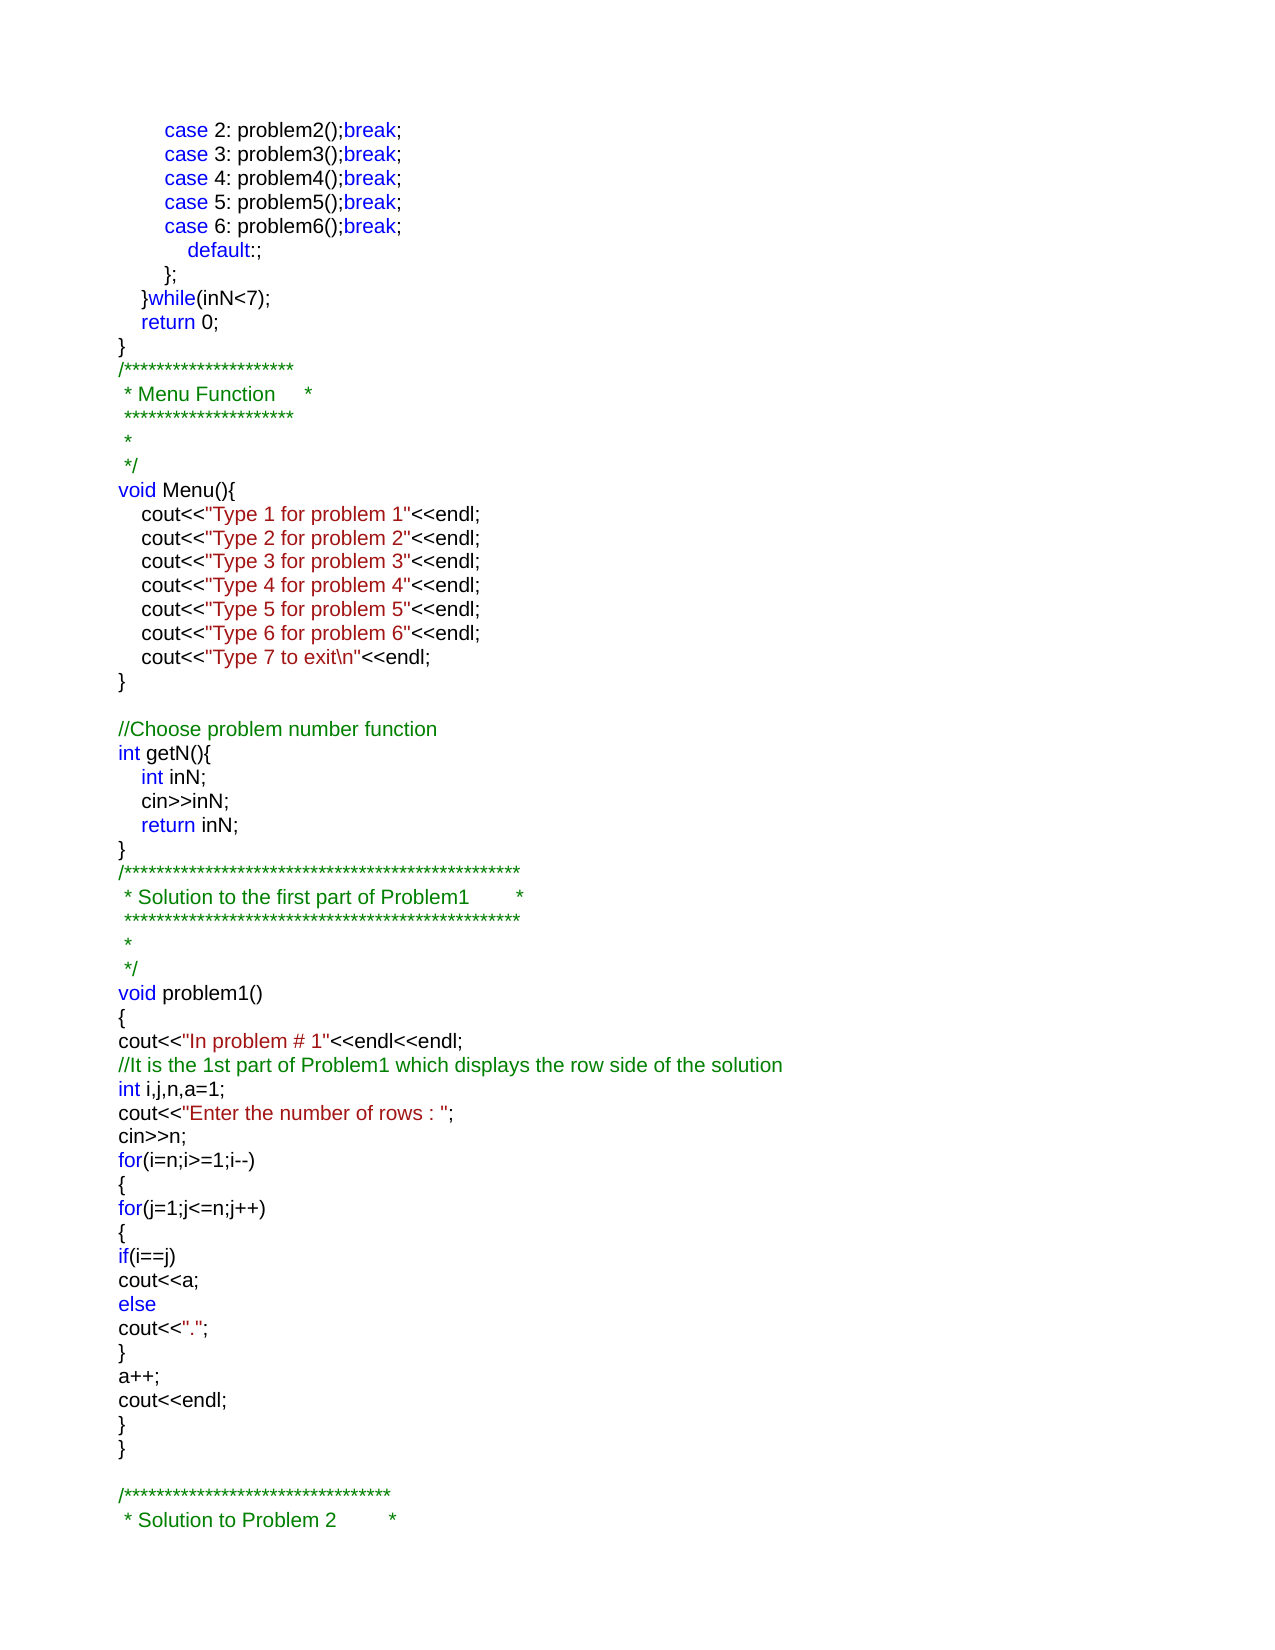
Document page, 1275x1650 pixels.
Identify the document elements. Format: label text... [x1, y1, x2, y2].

text return 0; [118, 310, 1157, 334]
text cin>>inN; [118, 789, 1157, 813]
text default:; [118, 238, 1157, 262]
text { [118, 1220, 1157, 1244]
text case 3: problem3();break; [118, 142, 1157, 166]
text } [118, 669, 1157, 693]
text a++; [118, 1364, 1157, 1388]
text cout<<"Type 5 for problem 5"<<endl; [118, 597, 1157, 621]
text * [118, 933, 1157, 957]
text if(i==j) [118, 1244, 1157, 1268]
text cout<<"Type 3 for problem 3"<<endl; [118, 549, 1157, 573]
text } [118, 1436, 1157, 1460]
text else [118, 1292, 1157, 1316]
text { [118, 1004, 1157, 1028]
text case 2: problem2();break; [118, 118, 1157, 142]
text } [118, 1412, 1157, 1436]
text cout<<"Type 1 for problem 1"<<endl; [118, 501, 1157, 525]
text } [118, 334, 1157, 358]
text //Choose problem number function [118, 717, 1157, 741]
text cout<<"Type 7 to exit\n"<<endl; [118, 645, 1157, 669]
text cout<<"Type 4 for problem 4"<<endl; [118, 573, 1157, 597]
text * Solution to the first part of Problem1 * [118, 885, 1157, 909]
text */ [118, 957, 1157, 981]
text cout<<a; [118, 1268, 1157, 1292]
text case 6: problem6();break; [118, 214, 1157, 238]
text /********************* [118, 358, 1157, 382]
text * [118, 429, 1157, 453]
text ************************************************* [118, 909, 1157, 933]
text //It is the 1st part of Problem1 which displays the row side of the solution [118, 1052, 1157, 1076]
text int inN; [118, 765, 1157, 789]
text }; [118, 262, 1157, 286]
text * Menu Function * [118, 382, 1157, 406]
text */ [118, 453, 1157, 477]
text for(j=1;j<=n;j++) [118, 1196, 1157, 1220]
text return inN; [118, 813, 1157, 837]
text cin>>n; [118, 1124, 1157, 1148]
text /********************************* [118, 1484, 1157, 1508]
text }while(inN<7); [118, 286, 1157, 310]
text void Menu(){ [118, 477, 1157, 501]
text cout<<"In problem # 1"<<endl<<endl; [118, 1028, 1157, 1052]
text /************************************************* [118, 861, 1157, 885]
text int i,j,n,a=1; [118, 1076, 1157, 1100]
text { [118, 1172, 1157, 1196]
text * Solution to Problem 2 * [118, 1508, 1157, 1532]
text case 5: problem5();break; [118, 190, 1157, 214]
text void problem1() [118, 981, 1157, 1004]
text for(i=n;i>=1;i--) [118, 1148, 1157, 1172]
text cout<<"."; [118, 1316, 1157, 1340]
text ********************* [118, 406, 1157, 429]
text cout<<"Type 6 for problem 6"<<endl; [118, 621, 1157, 645]
text cout<<endl; [118, 1388, 1157, 1412]
text } [118, 1340, 1157, 1364]
text } [118, 837, 1157, 861]
text cout<<"Type 2 for problem 2"<<endl; [118, 525, 1157, 549]
text case 4: problem4();break; [118, 166, 1157, 190]
text cout<<"Enter the number of rows : "; [118, 1100, 1157, 1124]
text int getN(){ [118, 741, 1157, 765]
